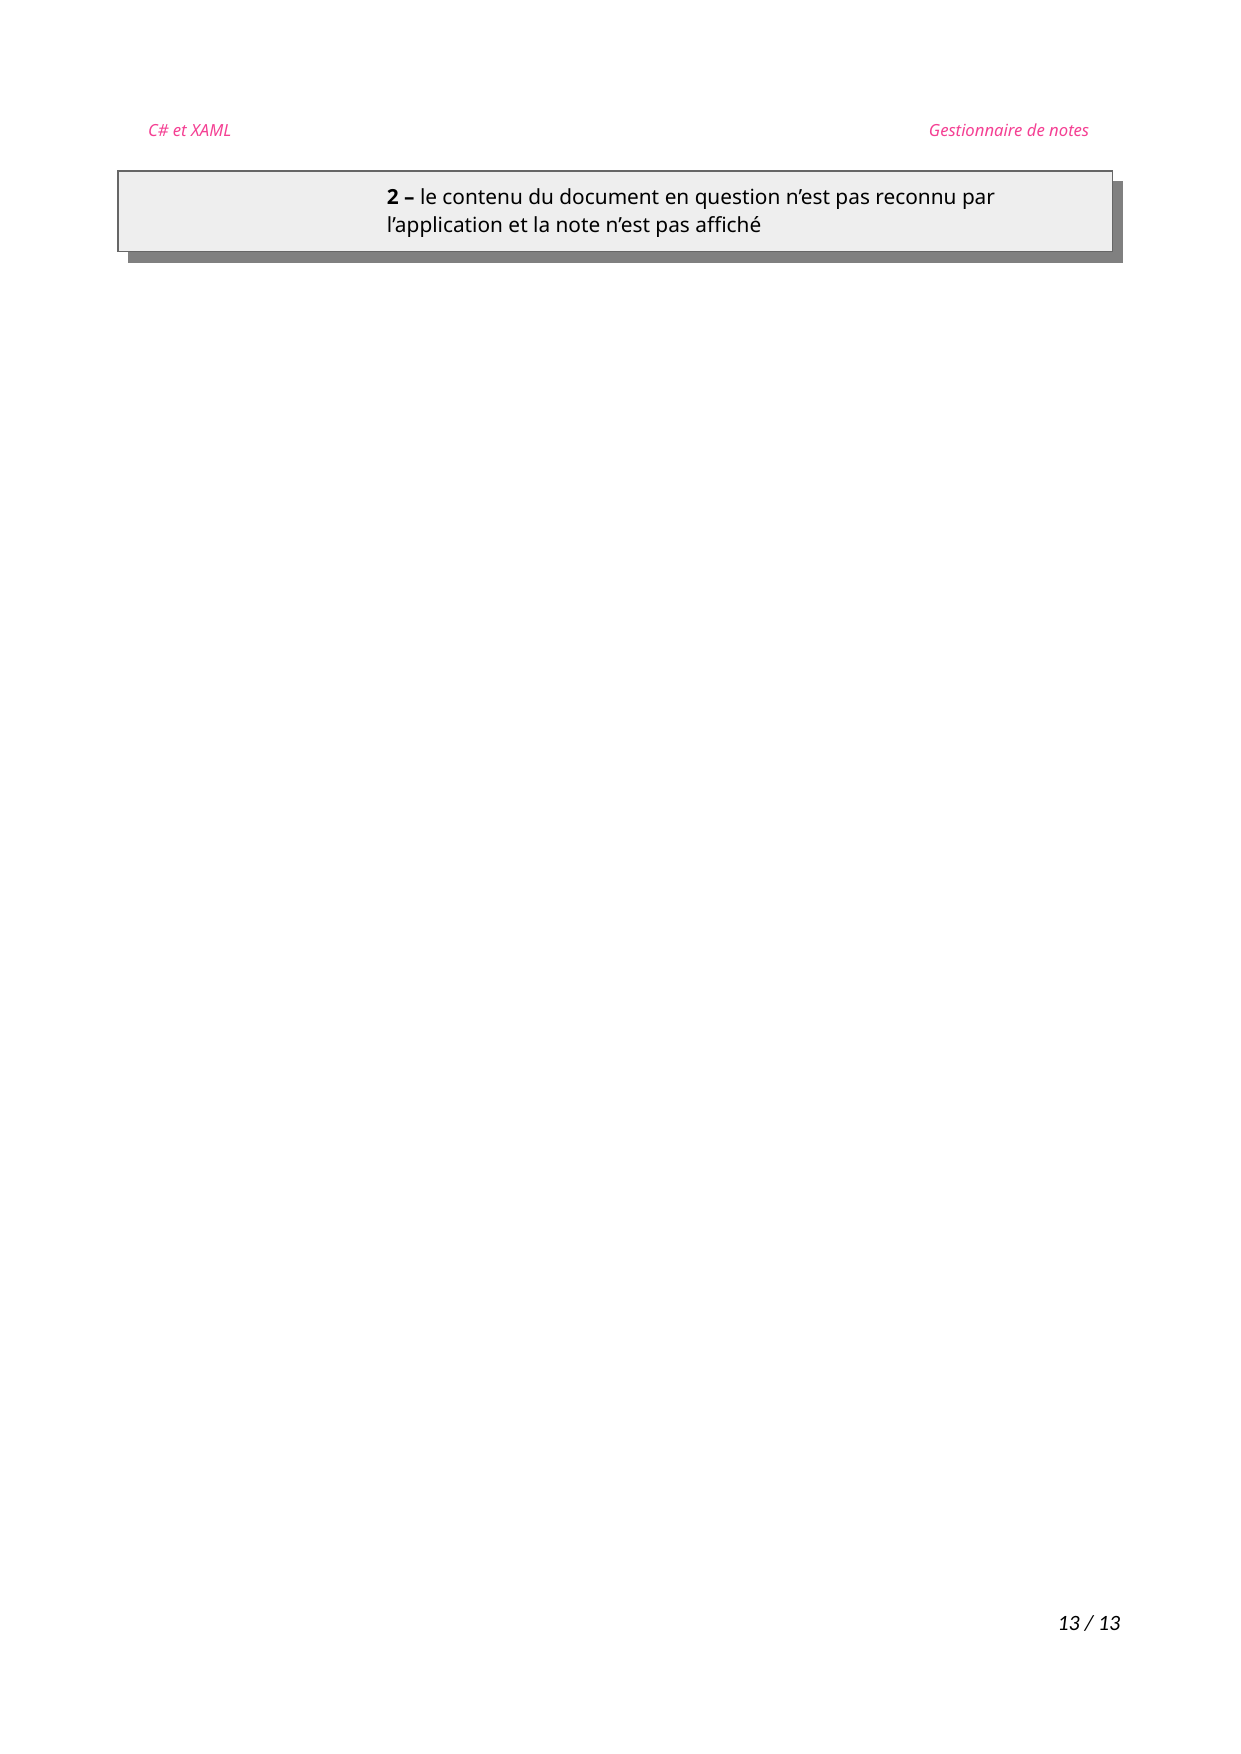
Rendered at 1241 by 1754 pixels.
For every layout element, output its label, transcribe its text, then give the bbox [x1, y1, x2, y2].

table_cell [119, 172, 375, 251]
table_cell 2 – le contenu du document en question n’est pas reconnu par l’application et la note n’est pas affiché [375, 172, 1112, 251]
